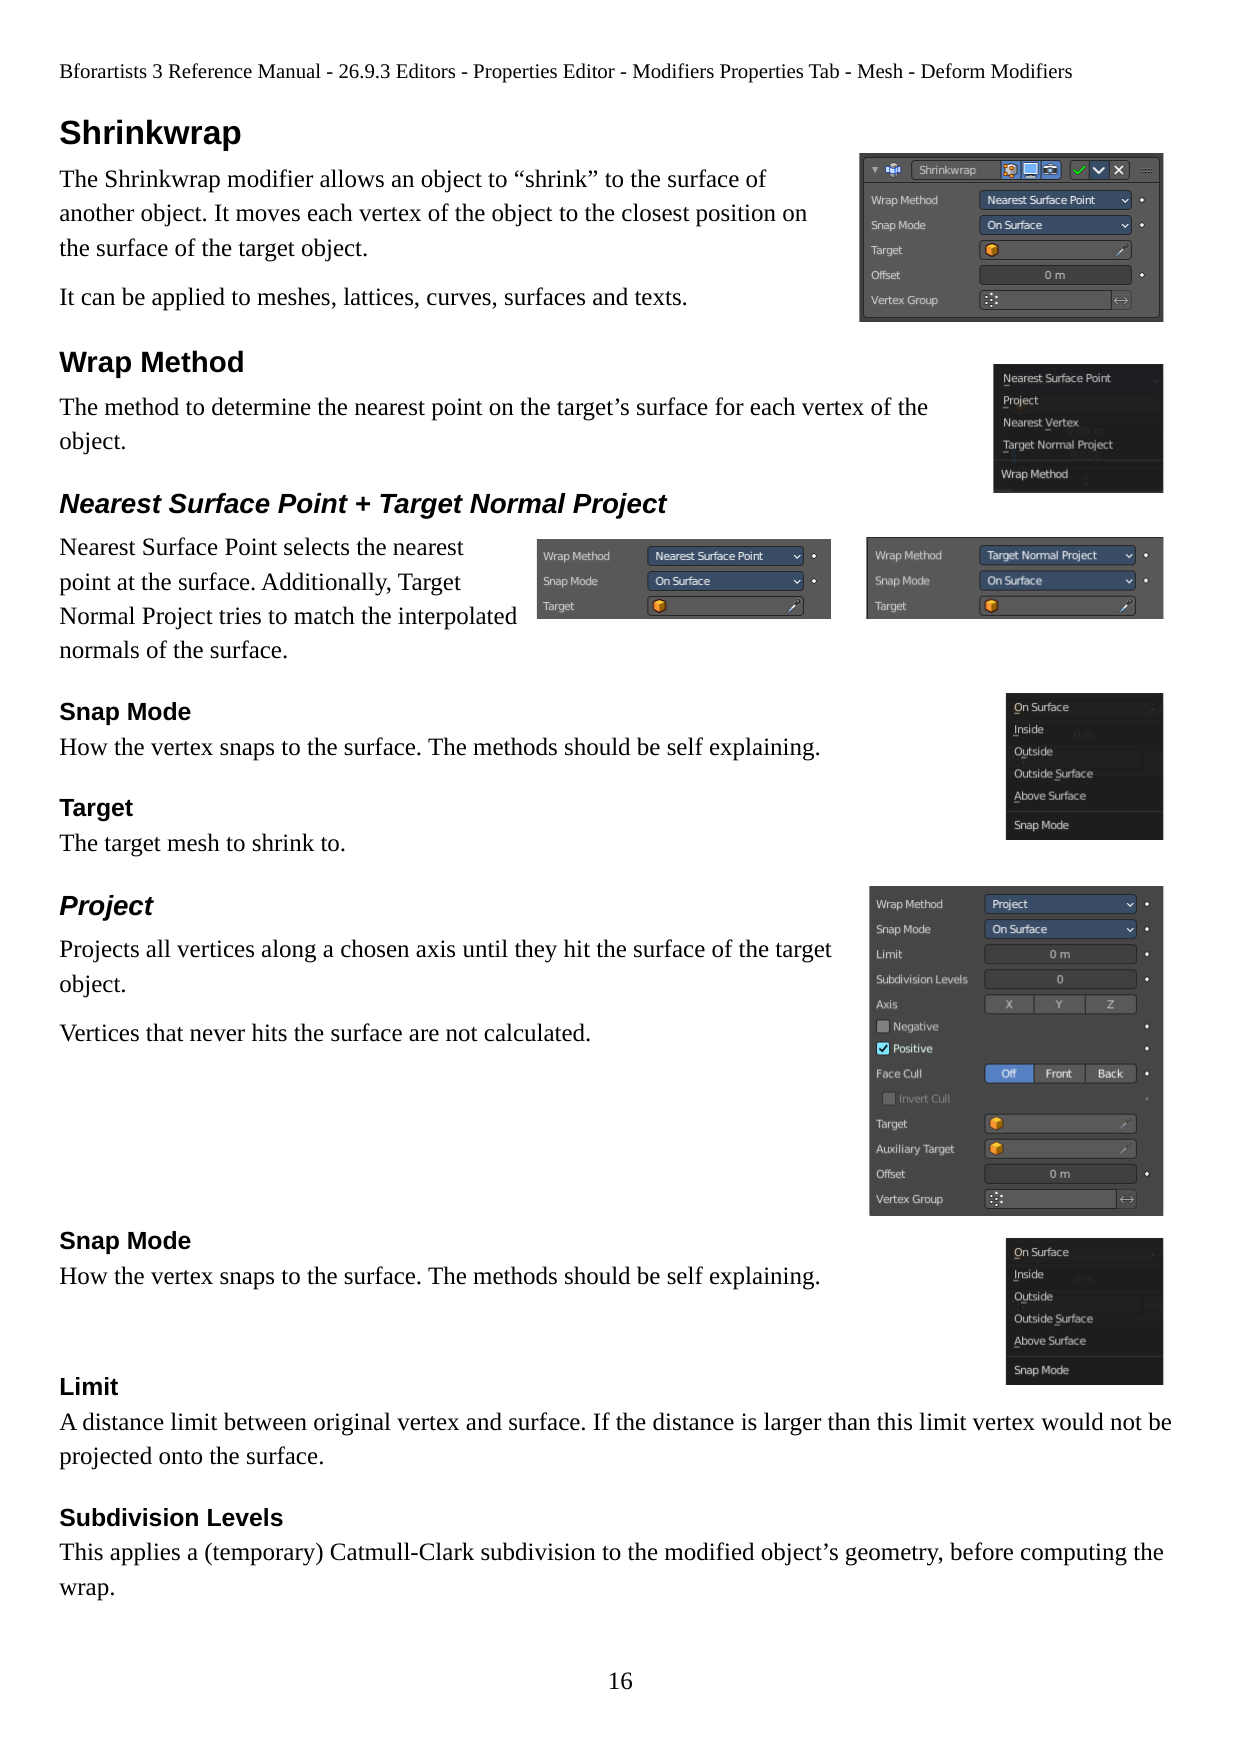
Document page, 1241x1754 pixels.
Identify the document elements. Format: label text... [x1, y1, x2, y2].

subtitle [1164, 697, 1181, 726]
picture [1005, 1238, 1164, 1385]
text The Shrinkwrap modifier allows an object to “shrink” to the surface of another object. It moves each vertex of the object to the closest position on the surface of the target object. [59, 164, 859, 261]
picture [869, 886, 1164, 1216]
text A distance limit between original vertex and surface. If the distance is larger than this limit vertex would not be projected onto the surface. [59, 1407, 1181, 1470]
text How the vertex snaps to the surface. The methods should be self explaining. [59, 1261, 1005, 1290]
text How the vertex snaps to the surface. The methods should be self explaining. [59, 732, 1005, 761]
picture [866, 537, 1164, 619]
text The target mesh to shrink to. [59, 828, 1181, 857]
subtitle Limit [59, 1372, 1181, 1400]
picture [993, 364, 1164, 493]
picture [536, 539, 831, 619]
text Projects all vertices along a chosen axis until they hit the surface of the target object. [59, 934, 869, 997]
text Nearest Surface Point selects the nearest point at the surface. Additionally, Target Normal Project tries to match the interpolated normals of the surface. [59, 619, 1181, 664]
subtitle Snap Mode [59, 697, 1005, 726]
text Vertices that never hits the surface are not calculated. [59, 1018, 869, 1046]
subtitle Wrap Method [59, 345, 1181, 379]
subtitle Subdivision Levels [59, 1503, 1181, 1531]
subtitle [1164, 793, 1181, 822]
subtitle Project [59, 890, 869, 922]
subtitle [1164, 890, 1181, 922]
subtitle Target [59, 793, 1005, 822]
subtitle Shrinkwrap [59, 113, 1181, 151]
text It can be applied to meshes, lattices, curves, surfaces and texts. [59, 282, 859, 311]
subtitle Snap Mode [59, 1226, 1181, 1255]
picture [859, 153, 1164, 322]
text This applies a (temporary) Catmull-Clark subdivision to the modified object’s geometry, before computing the wrap. [59, 1537, 1181, 1601]
text The method to determine the nearest point on the target’s surface for each vertex of the object. [59, 392, 993, 455]
subtitle Nearest Surface Point + Target Normal Project [59, 488, 1181, 519]
picture [1005, 693, 1164, 840]
